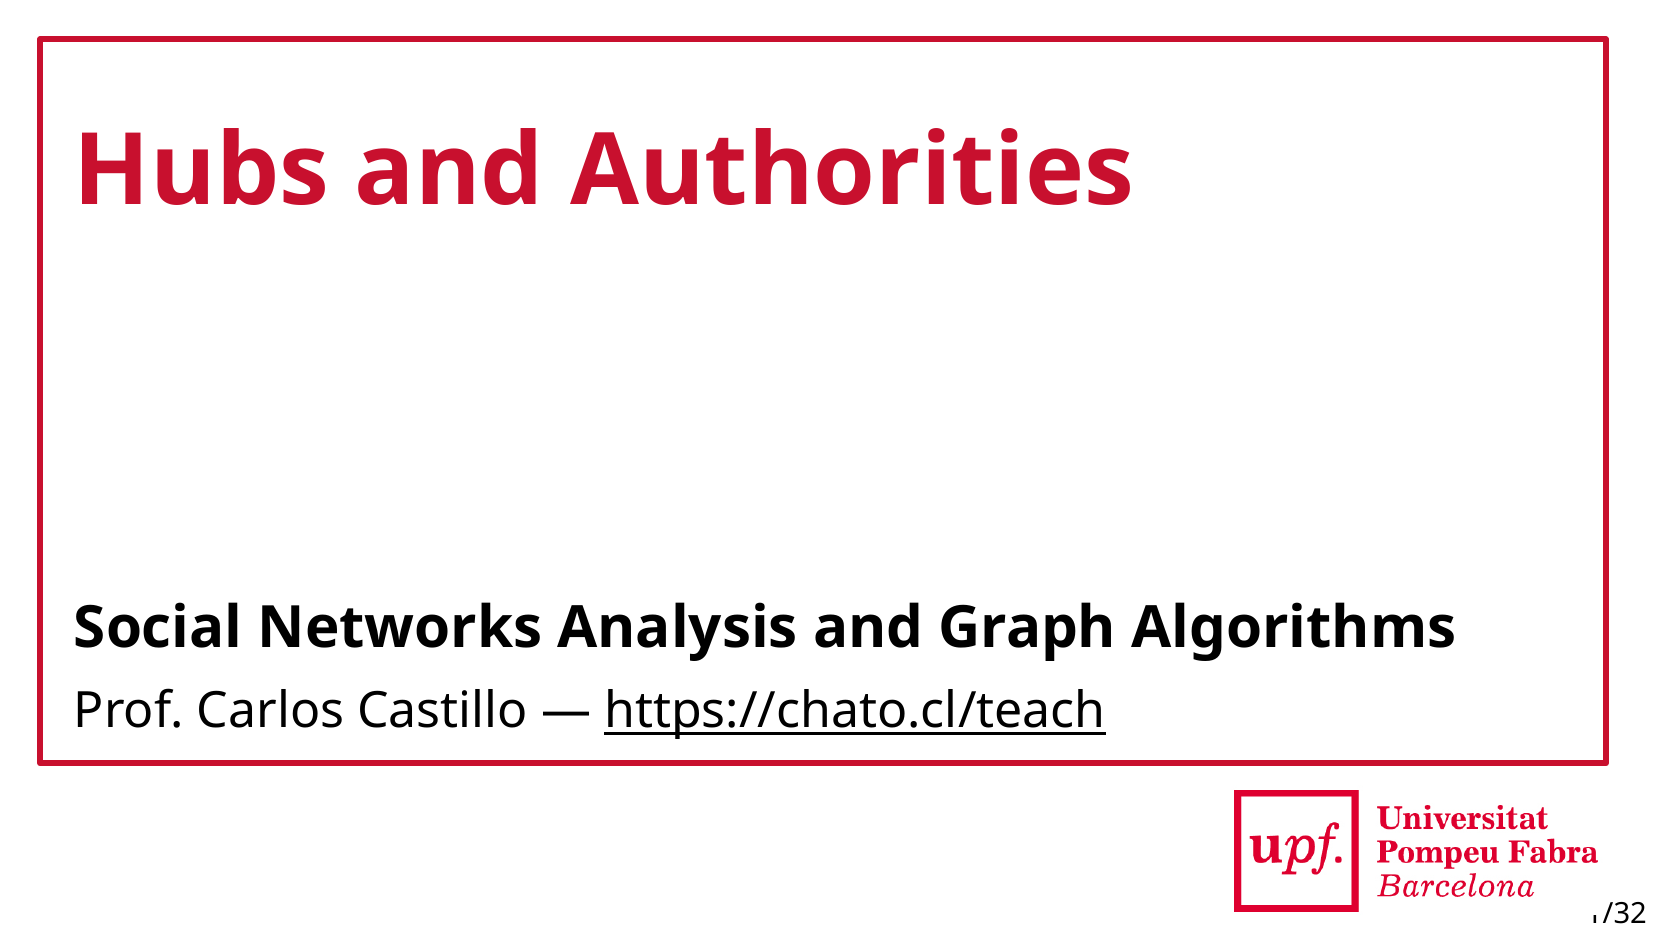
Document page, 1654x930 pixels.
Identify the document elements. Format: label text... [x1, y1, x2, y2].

picture [1229, 784, 1603, 915]
text_box Hubs and Authorities Social Networks Analysis and Graph Algorithms Prof. Carlos Castillo — https://chato.cl/teach [73, 77, 1562, 734]
chart [770, 589, 889, 649]
